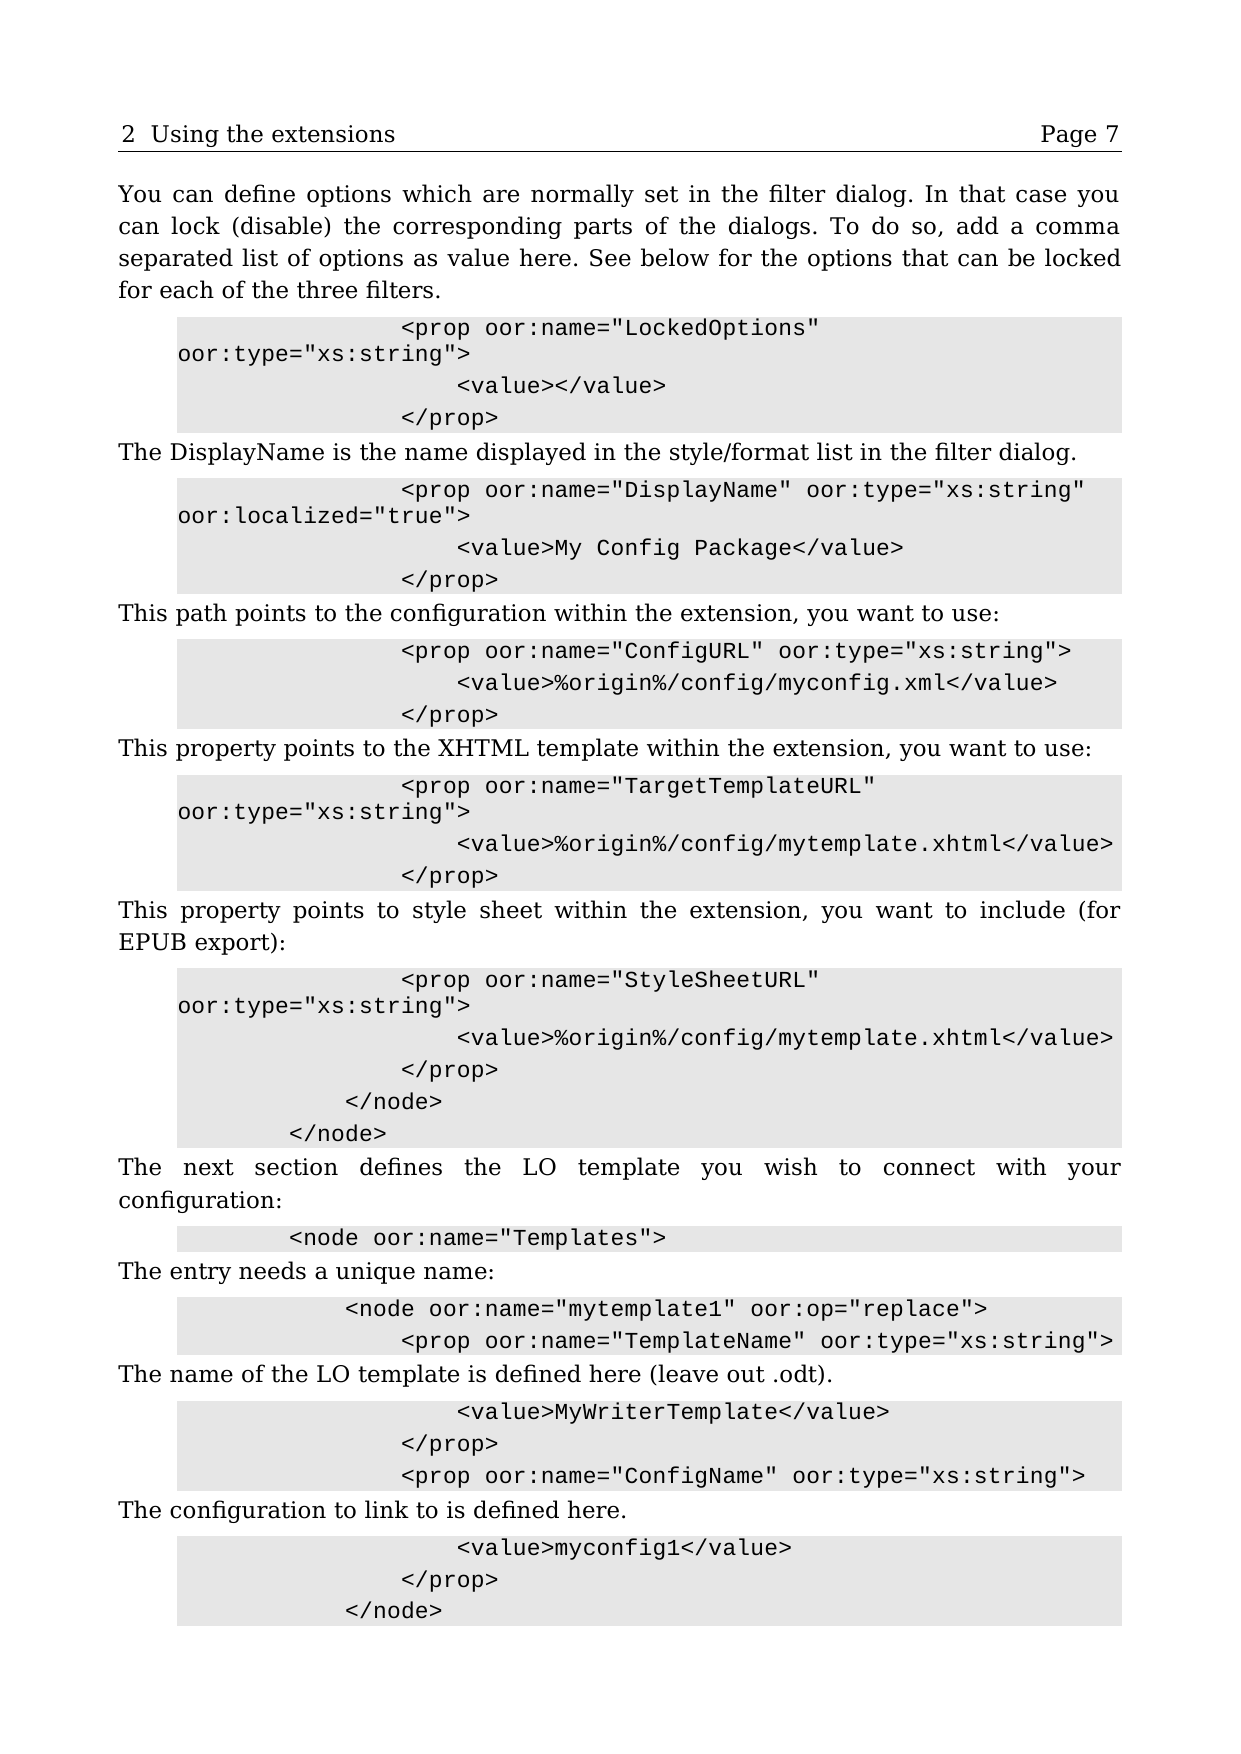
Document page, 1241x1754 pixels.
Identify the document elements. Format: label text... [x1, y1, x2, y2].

text </node> [177, 1090, 1122, 1116]
text <prop oor:name="ConfigURL" oor:type="xs:string"> [177, 639, 1122, 666]
text The entry needs a unique name: [118, 1258, 1122, 1285]
text <prop oor:name="ConfigName" oor:type="xs:string"> [177, 1465, 1122, 1491]
text <value>%origin%/config/myconfig.xml</value> [177, 671, 1122, 697]
text </prop> [177, 407, 1122, 433]
text </node> [177, 1122, 1122, 1148]
text <prop oor:name="TemplateName" oor:type="xs:string"> [177, 1329, 1122, 1355]
text <value>myconfig1</value> [177, 1536, 1122, 1562]
text You can define options which are normally set in the filter dialog. In that case you can lock (disable) the corresponding parts of the dialogs. To do so, add a comma separated list of options as value here. See below for the options that can be locked for each of the three filters. [118, 181, 1122, 304]
text This path points to the configuration within the extension, you want to use: [118, 600, 1122, 627]
text <value>MyWriterTemplate</value> [177, 1401, 1122, 1427]
text </prop> [177, 1568, 1122, 1594]
text </node> [177, 1600, 1122, 1626]
text <node oor:name="mytemplate1" oor:op="replace"> [177, 1297, 1122, 1323]
text <value></value> [177, 375, 1122, 401]
text </prop> [177, 865, 1122, 891]
text The next section defines the LO template you wish to connect with your configuration: [118, 1154, 1122, 1214]
text This property points to style sheet within the extension, you want to include (for EPUB export): [118, 897, 1122, 956]
text The name of the LO template is defined here (leave out .odt). [118, 1361, 1122, 1388]
text <value>My Config Package</value> [177, 536, 1122, 562]
text <value>%origin%/config/mytemplate.xhtml</value> [177, 1026, 1122, 1052]
text <prop oor:name="StyleSheetURL" oor:type="xs:string"> [177, 968, 1122, 1021]
text </prop> [177, 703, 1122, 729]
text The configuration to link to is defined here. [118, 1497, 1122, 1524]
text <prop oor:name="DisplayName" oor:type="xs:string" oor:localized="true"> [177, 478, 1122, 530]
text </prop> [177, 568, 1122, 594]
text <prop oor:name="LockedOptions" oor:type="xs:string"> [177, 317, 1122, 369]
text </prop> [177, 1433, 1122, 1459]
text This property points to the XHTML template within the extension, you want to use: [118, 735, 1122, 762]
text </prop> [177, 1058, 1122, 1084]
text <prop oor:name="TargetTemplateURL" oor:type="xs:string"> [177, 775, 1122, 827]
text <node oor:name="Templates"> [177, 1226, 1122, 1252]
text The DisplayName is the name displayed in the style/format list in the filter dialog. [118, 439, 1122, 466]
text <value>%origin%/config/mytemplate.xhtml</value> [177, 833, 1122, 859]
